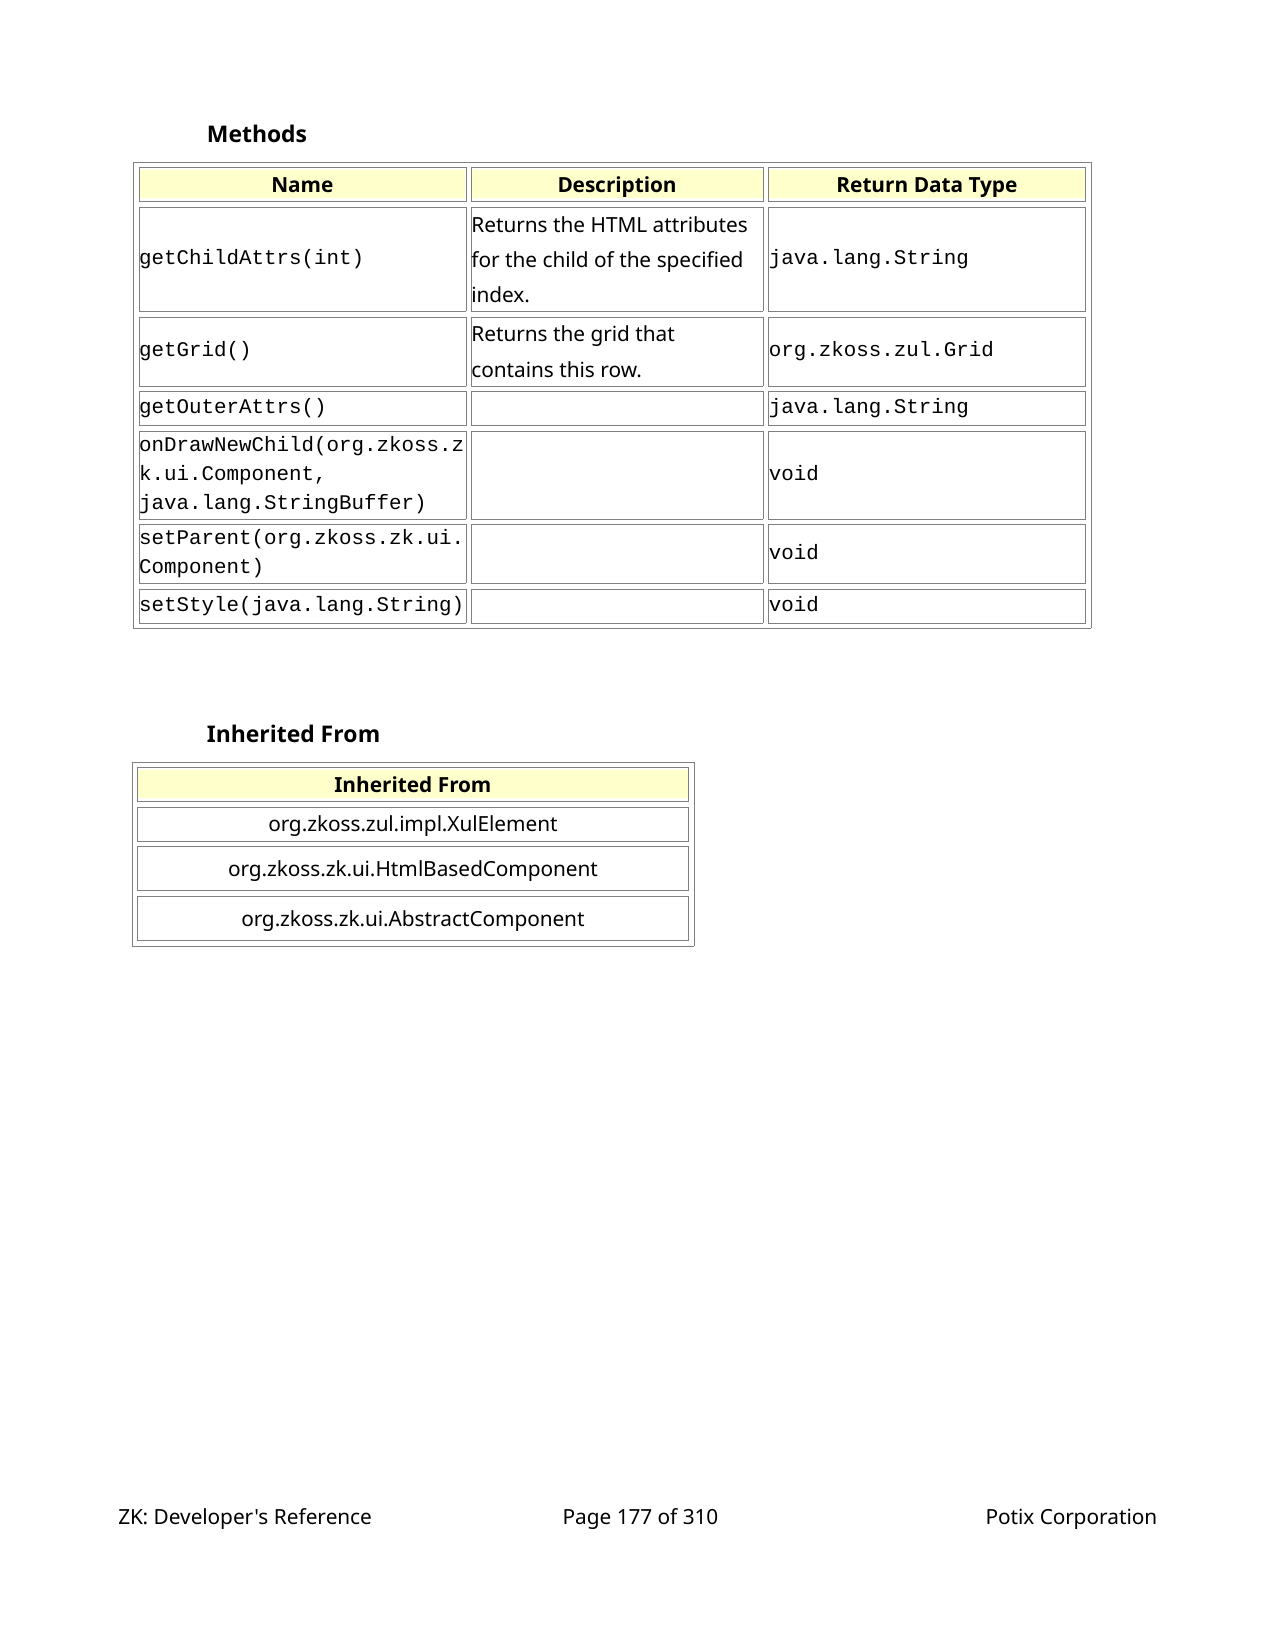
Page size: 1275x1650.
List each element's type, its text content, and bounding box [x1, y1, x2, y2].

table_cell void [766, 519, 1088, 583]
table_cell setParent(org.zkoss.zk.ui.Component) [136, 519, 468, 583]
table_cell [472, 392, 763, 425]
table_cell java.lang.String [766, 386, 1088, 425]
table_cell setStyle(java.lang.String) [136, 583, 468, 623]
table_cell [468, 425, 766, 519]
table_cell getGrid() [136, 311, 468, 386]
table_cell [472, 525, 763, 583]
table_cell org.zkoss.zul.Grid [766, 311, 1088, 386]
table_cell [468, 519, 766, 583]
table_cell java.lang.String [766, 201, 1088, 311]
table_cell org.zkoss.zk.ui.HtmlBasedComponent [134, 841, 691, 890]
table_header Description [468, 163, 766, 201]
table_cell Returns the grid that contains this row. [468, 311, 766, 386]
table_header Return Data Type [766, 163, 1088, 201]
table_cell onDrawNewChild(org.zkoss.zk.ui.Component, java.lang.StringBuffer) [136, 425, 468, 519]
table_cell void [766, 583, 1088, 623]
table_cell [468, 386, 766, 425]
table_cell [472, 590, 763, 623]
table_cell org.zkoss.zul.impl.XulElement [134, 801, 691, 841]
subtitle Methods [207, 118, 1157, 149]
table_cell getOuterAttrs() [136, 386, 468, 425]
table_cell [472, 432, 763, 519]
table_header Inherited From [134, 763, 691, 801]
table_cell Returns the HTML attributes for the child of the specified index. [468, 201, 766, 311]
subtitle Inherited From [207, 718, 1157, 749]
table_header Name [136, 163, 468, 201]
table_cell org.zkoss.zk.ui.AbstractComponent [134, 890, 691, 940]
table_cell void [766, 425, 1088, 519]
table_cell getChildAttrs(int) [136, 201, 468, 311]
table_cell [468, 583, 766, 623]
